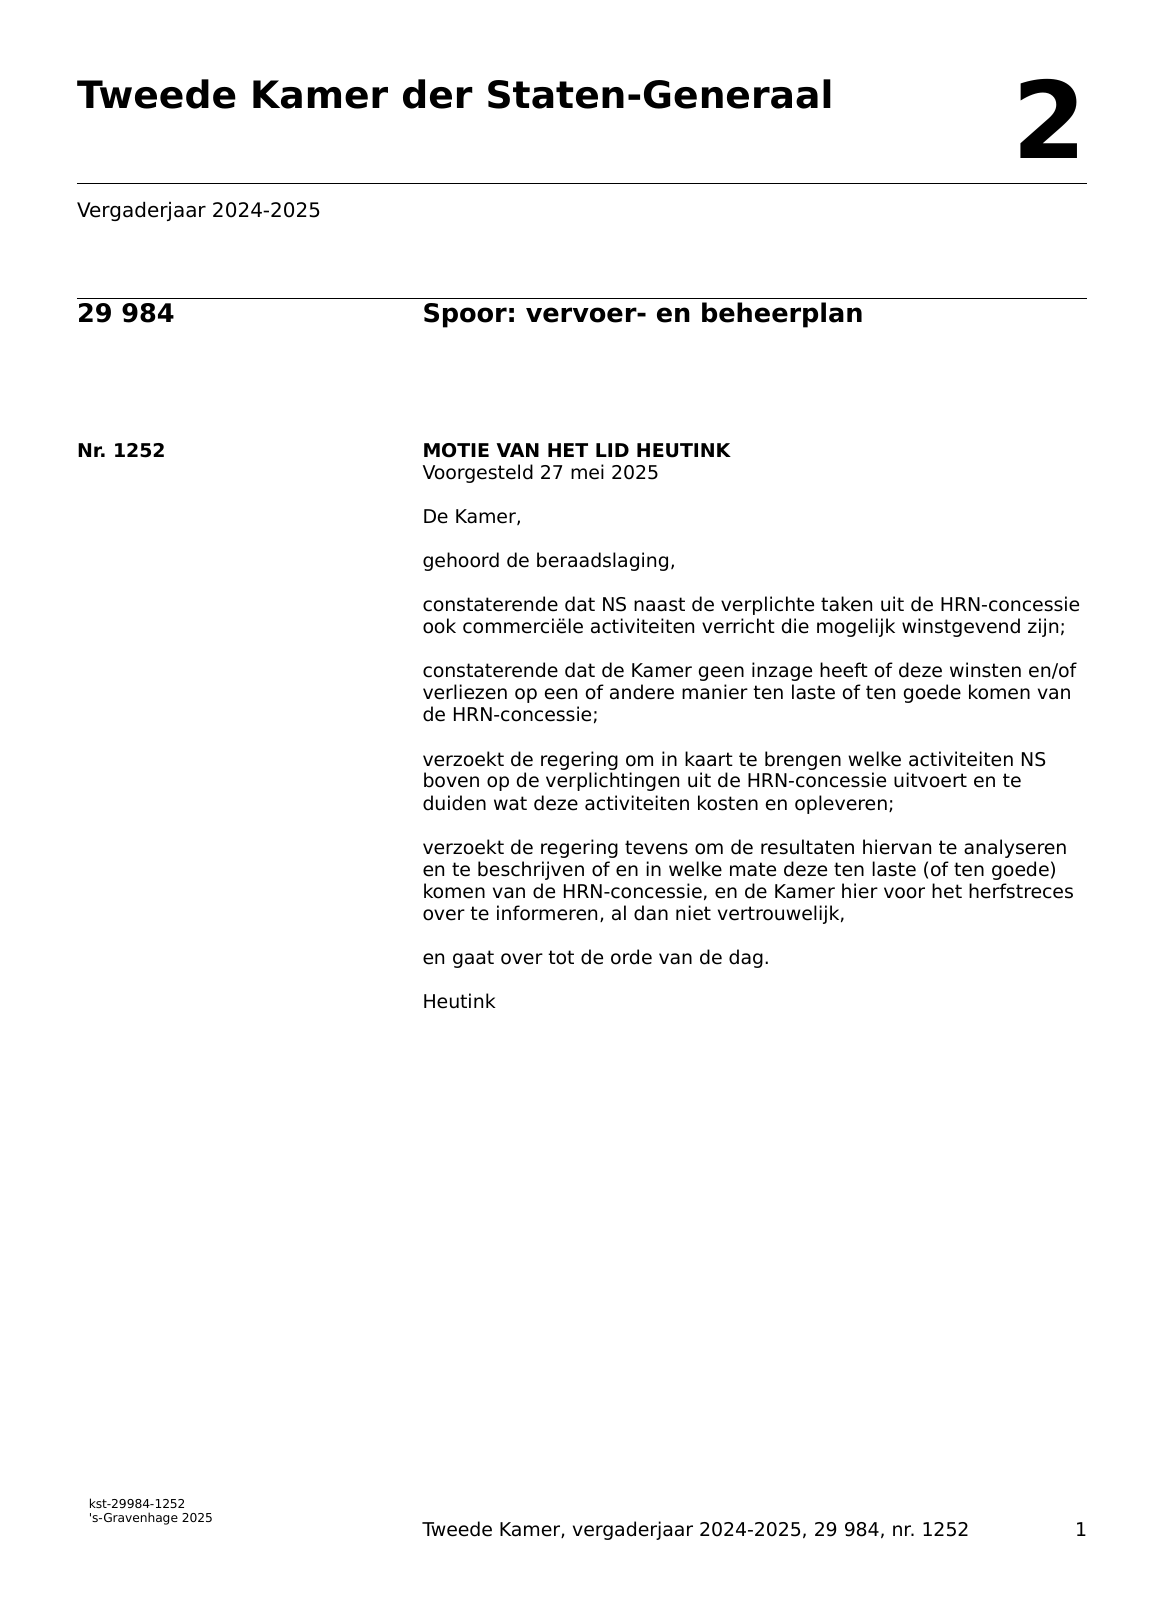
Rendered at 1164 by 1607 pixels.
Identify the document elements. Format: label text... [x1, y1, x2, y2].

text Voorgesteld 27 mei 2025 [422, 462, 1087, 484]
subtitle Nr. 1252 MOTIE VAN HET LID HEUTINK [77, 440, 1087, 462]
table_header Tweede Kamer der Staten-Generaal [77, 59, 886, 183]
subtitle 29 984 Spoor: vervoer- en beheerplan [77, 299, 1087, 329]
text De Kamer, [422, 506, 1087, 528]
text gehoord de beraadslaging, [422, 550, 1087, 572]
text constaterende dat NS naast de verplichte taken uit de HRN-concessie ook commerciële activiteiten verricht die mogelijk winstgevend zijn; [422, 594, 1087, 638]
text en gaat over tot de orde van de dag. [422, 947, 1087, 969]
table_header 2 [886, 59, 1087, 183]
text 's-Gravenhage 2025 [88, 1511, 323, 1525]
table_cell Vergaderjaar 2024-2025 [77, 184, 1087, 298]
text kst-29984-1252 [88, 1497, 323, 1511]
text verzoekt de regering om in kaart te brengen welke activiteiten NS boven op de verplichtingen uit de HRN-concessie uitvoert en te duiden wat deze activiteiten kosten en opleveren; [422, 748, 1087, 814]
text verzoekt de regering tevens om de resultaten hiervan te analyseren en te beschrijven of en in welke mate deze ten laste (of ten goede) komen van de HRN-concessie, en de Kamer hier voor het herfstreces over te informeren, al dan niet vertrouwelijk, [422, 837, 1087, 924]
text Heutink [422, 991, 1087, 1013]
text constaterende dat de Kamer geen inzage heeft of deze winsten en/of verliezen op een of andere manier ten laste of ten goede komen van de HRN-concessie; [422, 660, 1087, 726]
